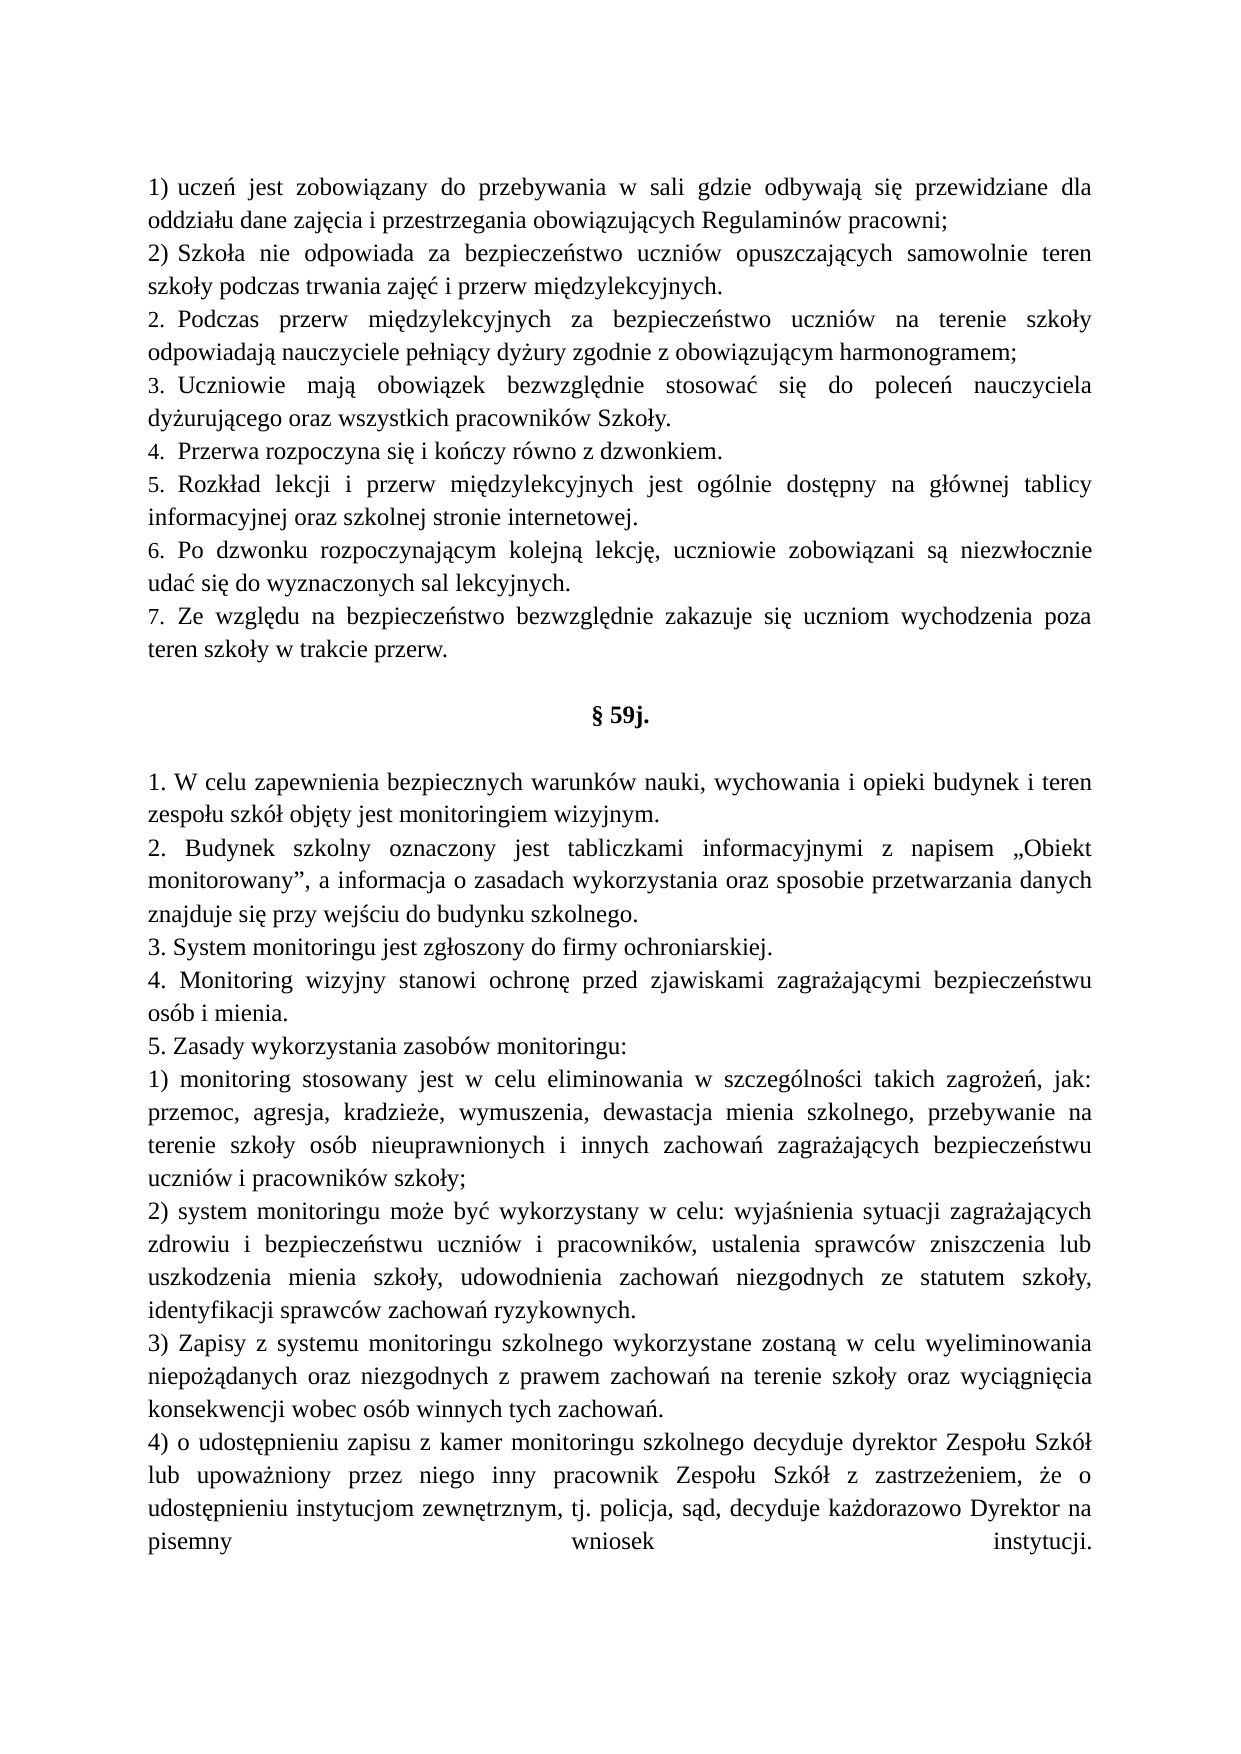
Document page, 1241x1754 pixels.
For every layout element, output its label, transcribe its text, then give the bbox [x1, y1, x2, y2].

text 2) system monitoringu może być wykorzystany w celu: wyjaśnienia sytuacji zagrażających zdrowiu i bezpieczeństwu uczniów i pracowników, ustalenia sprawców zniszczenia lub uszkodzenia mienia szkoły, udowodnienia zachowań niezgodnych ze statutem szkoły, identyfikacji sprawców zachowań ryzykownych. [148, 1196, 1093, 1324]
text § 59j. [148, 701, 1093, 729]
list Przerwa rozpoczyna się i kończy równo z dzwonkiem. [148, 436, 1093, 465]
text 3) Zapisy z systemu monitoringu szkolnego wykorzystane zostaną w celu wyeliminowania niepożądanych oraz niezgodnych z prawem zachowań na terenie szkoły oraz wyciągnięcia konsekwencji wobec osób winnych tych zachowań. [148, 1328, 1093, 1423]
list Ze względu na bezpieczeństwo bezwzględnie zakazuje się uczniom wychodzenia poza teren szkoły w trakcie przerw. [148, 601, 1093, 663]
list Szkoła nie odpowiada za bezpieczeństwo uczniów opuszczających samowolnie teren szkoły podczas trwania zajęć i przerw międzylekcyjnych. [148, 238, 1093, 300]
list uczeń jest zobowiązany do przebywania w sali gdzie odbywają się przewidziane dla oddziału dane zajęcia i przestrzegania obowiązujących Regulaminów pracowni; [148, 172, 1093, 234]
text 3. System monitoringu jest zgłoszony do firmy ochroniarskiej. [148, 932, 1093, 960]
text 5. Zasady wykorzystania zasobów monitoringu: [148, 1031, 1093, 1059]
list Uczniowie mają obowiązek bezwzględnie stosować się do poleceń nauczyciela dyżurującego oraz wszystkich pracowników Szkoły. [148, 370, 1093, 432]
text 4. Monitoring wizyjny stanowi ochronę przed zjawiskami zagrażającymi bezpieczeństwu osób i mienia. [148, 965, 1093, 1026]
text 1) monitoring stosowany jest w celu eliminowania w szczególności takich zagrożeń, jak: przemoc, agresja, kradzieże, wymuszenia, dewastacja mienia szkolnego, przebywanie na terenie szkoły osób nieuprawnionych i innych zachowań zagrażających bezpieczeństwu uczniów i pracowników szkoły; [148, 1064, 1093, 1192]
text 4) o udostępnieniu zapisu z kamer monitoringu szkolnego decyduje dyrektor Zespołu Szkół lub upoważniony przez niego inny pracownik Zespołu Szkół z zastrzeżeniem, że o udostępnieniu instytucjom zewnętrznym, tj. policja, sąd, decyduje każdorazowo Dyrektor na pisemny wniosek instytucji. [148, 1427, 1093, 1555]
text 2. Budynek szkolny oznaczony jest tabliczkami informacyjnymi z napisem „Obiekt monitorowany”, a informacja o zasadach wykorzystania oraz sposobie przetwarzania danych znajduje się przy wejściu do budynku szkolnego. [148, 833, 1093, 927]
list Rozkład lekcji i przerw międzylekcyjnych jest ogólnie dostępny na głównej tablicy informacyjnej oraz szkolnej stronie internetowej. [148, 469, 1093, 531]
list Podczas przerw międzylekcyjnych za bezpieczeństwo uczniów na terenie szkoły odpowiadają nauczyciele pełniący dyżury zgodnie z obowiązującym harmonogramem; [148, 304, 1093, 366]
list Po dzwonku rozpoczynającym kolejną lekcję, uczniowie zobowiązani są niezwłocznie udać się do wyznaczonych sal lekcyjnych. [148, 535, 1093, 597]
text 1. W celu zapewnienia bezpiecznych warunków nauki, wychowania i opieki budynek i teren zespołu szkół objęty jest monitoringiem wizyjnym. [148, 767, 1093, 828]
